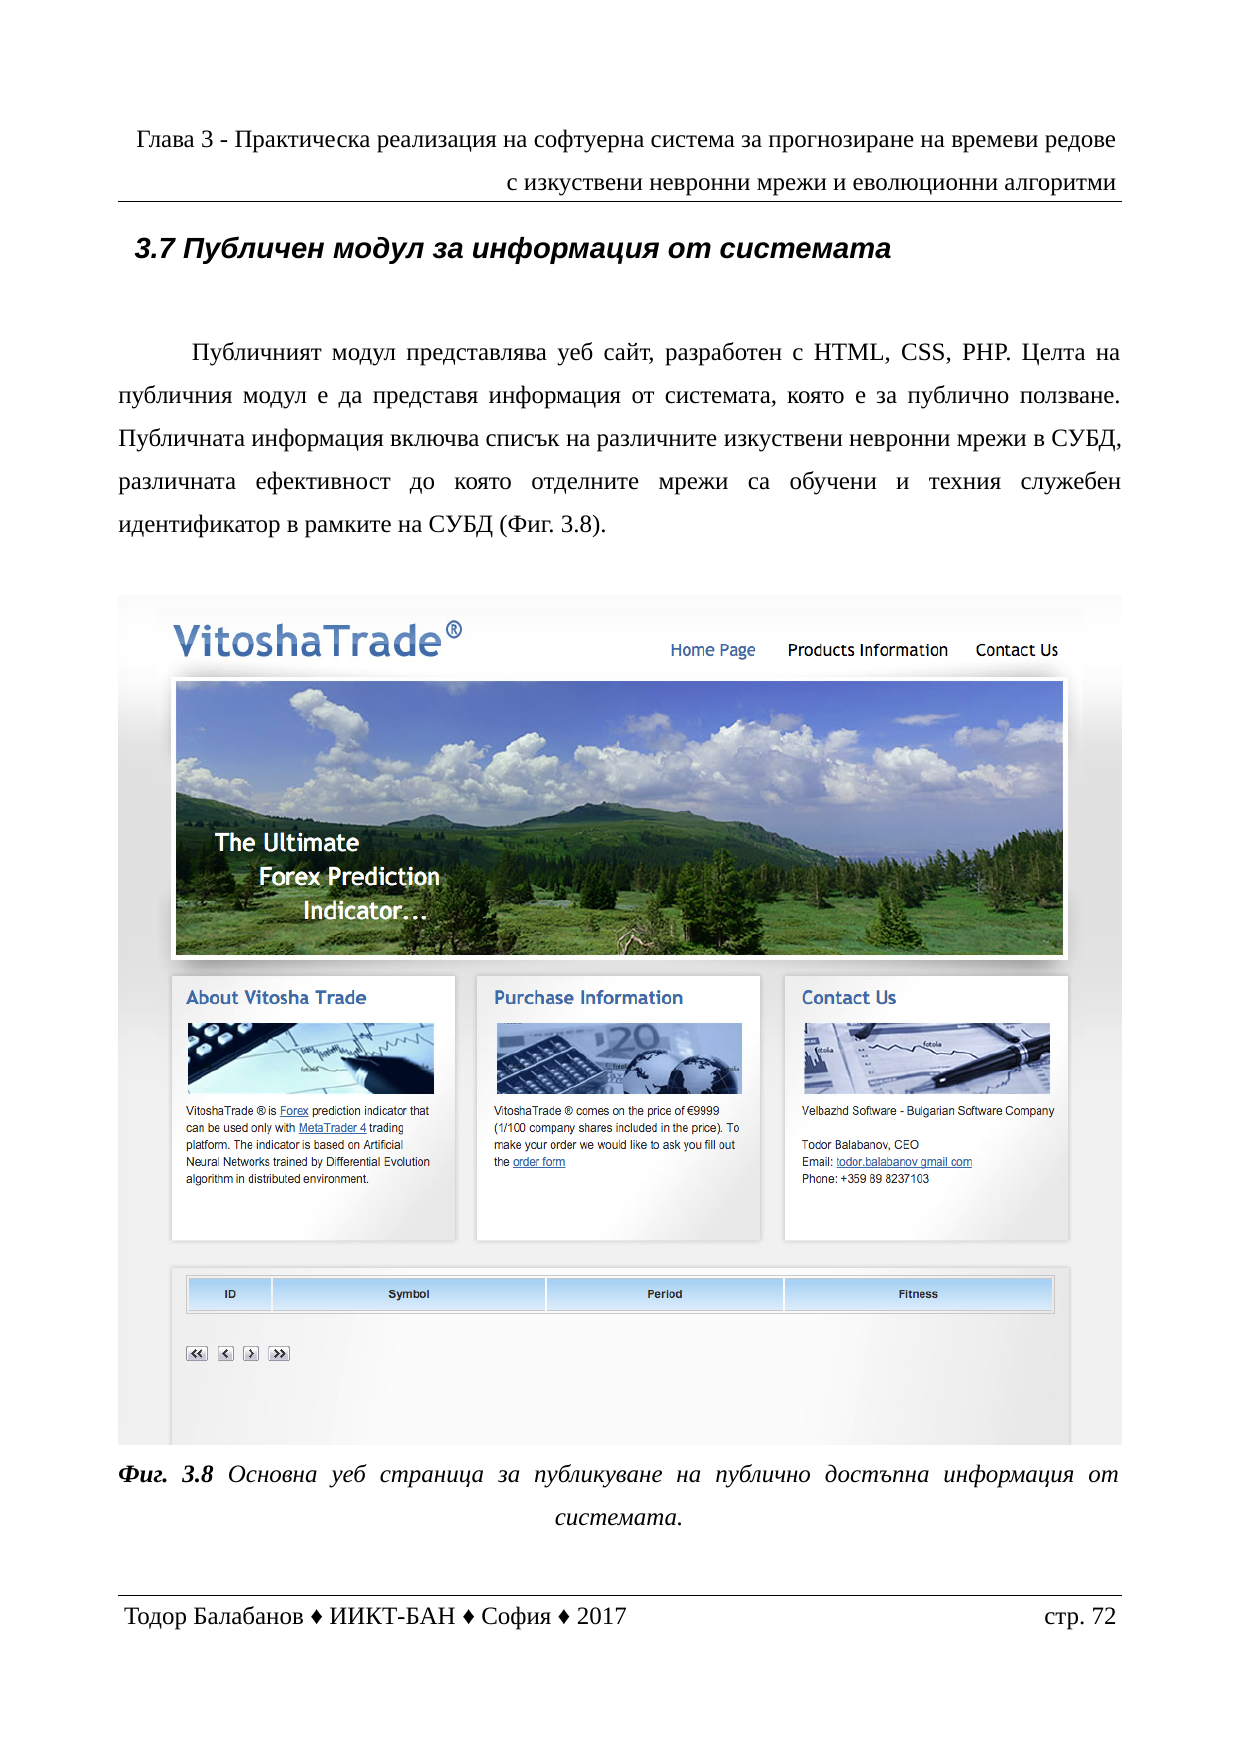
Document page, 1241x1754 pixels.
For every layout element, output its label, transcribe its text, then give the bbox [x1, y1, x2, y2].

text Фиг. 3.8 Основна уеб страница за публикуване на публично достъпна информация от системата. [118, 1445, 1122, 1531]
subtitle 3.7 Публичен модул за информация от системата [118, 231, 1122, 264]
picture [118, 595, 1122, 1445]
text Публичният модул представлява уеб сайт, разработен с HTML, CSS, PHP. Целта на публичния модул е да представя информация от системата, която е за публично ползване. Публичната информация включва списък на различните изкуствени невронни мрежи в СУБД, различната ефективност до която отделните мрежи са обучени и техния служебен идентификатор в рамките на СУБД (Фиг. 3.8). [118, 337, 1122, 538]
